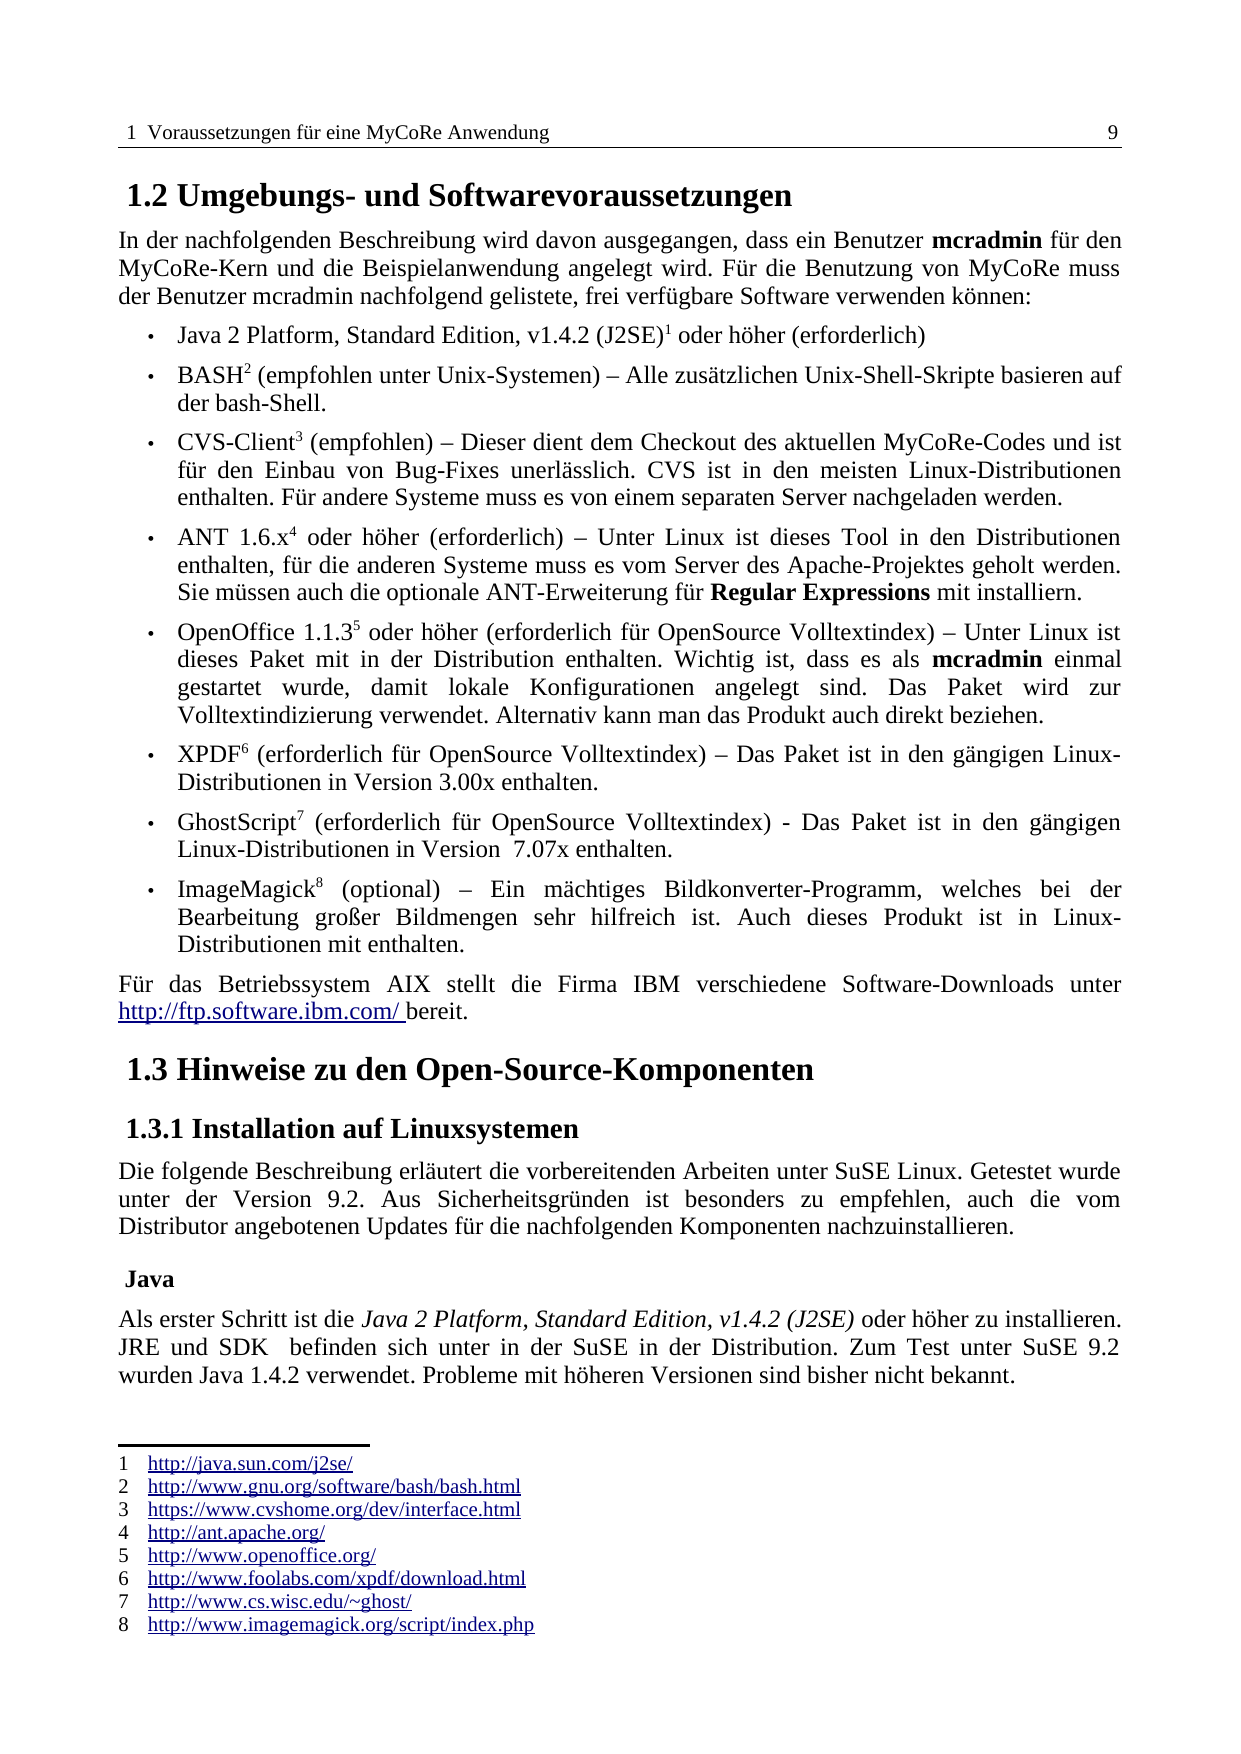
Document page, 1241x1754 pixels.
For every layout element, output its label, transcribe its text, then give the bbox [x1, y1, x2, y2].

list http://java.sun.com/j2se/ [118, 1452, 1122, 1474]
list Java 2 Platform, Standard Edition, v1.4.2 (J2SE) oder höher (erforderlich) [118, 321, 1122, 349]
list CVS-Client (empfohlen) – Dieser dient dem Checkout des aktuellen MyCoRe-Codes und ist für den Einbau von Bug-Fixes unerlässlich. CVS ist in den meisten Linux-Distributionen enthalten. Für andere Systeme muss es von einem separaten Server nachgeladen werden. [118, 428, 1122, 511]
subtitle Hinweise zu den Open-Source-Komponenten [118, 1050, 1122, 1087]
list GhostScript (erforderlich für OpenSource Volltextindex) - Das Paket ist in den gängigen Linux-Distributionen in Version 7.07x enthalten. [118, 808, 1122, 863]
list ANT 1.6.x oder höher (erforderlich) – Unter Linux ist dieses Tool in den Distributionen enthalten, für die anderen Systeme muss es vom Server des Apache-Projektes geholt werden. Sie müssen auch die optionale ANT-Erweiterung für Regular Expressions mit installiern. [118, 523, 1122, 606]
subtitle Installation auf Linuxsystemen [118, 1112, 1122, 1144]
text Die folgende Beschreibung erläutert die vorbereitenden Arbeiten unter SuSE Linux. Getestet wurde unter der Version 9.2. Aus Sicherheitsgründen ist besonders zu empfehlen, auch die vom Distributor angebotenen Updates für die nachfolgenden Komponenten nachzuinstallieren. [118, 1157, 1122, 1240]
list http://ant.apache.org/ [118, 1521, 1122, 1544]
list https://www.cvshome.org/dev/interface.html [118, 1498, 1122, 1521]
list http://www.cs.wisc.edu/~ghost/ [118, 1590, 1122, 1613]
list http://www.imagemagick.org/script/index.php [118, 1613, 1122, 1636]
list XPDF (erforderlich für OpenSource Volltextindex) – Das Paket ist in den gängigen Linux-Distributionen in Version 3.00x enthalten. [118, 741, 1122, 796]
list http://www.foolabs.com/xpdf/download.html [118, 1567, 1122, 1590]
list http://www.openoffice.org/ [118, 1544, 1122, 1567]
text In der nachfolgenden Beschreibung wird davon ausgegangen, dass ein Benutzer mcradmin für den MyCoRe-Kern und die Beispielanwendung angelegt wird. Für die Benutzung von MyCoRe muss der Benutzer mcradmin nachfolgend gelistete, frei verfügbare Software verwenden können: [118, 227, 1122, 310]
list BASH (empfohlen unter Unix-Systemen) – Alle zusätzlichen Unix-Shell-Skripte basieren auf der bash-Shell. [118, 361, 1122, 416]
list http://www.gnu.org/software/bash/bash.html [118, 1474, 1122, 1498]
subtitle Umgebungs- und Softwarevoraussetzungen [118, 177, 1122, 214]
list OpenOffice 1.1.3 oder höher (erforderlich für OpenSource Volltextindex) – Unter Linux ist dieses Paket mit in der Distribution enthalten. Wichtig ist, dass es als mcradmin einmal gestartet wurde, damit lokale Konfigurationen angelegt sind. Das Paket wird zur Volltextindizierung verwendet. Alternativ kann man das Produkt auch direkt beziehen. [118, 618, 1122, 729]
list ImageMagick (optional) – Ein mächtiges Bildkonverter-Programm, welches bei der Bearbeitung großer Bildmengen sehr hilfreich ist. Auch dieses Produkt ist in Linux-Distributionen mit enthalten. [118, 875, 1122, 958]
subtitle Java [118, 1265, 1122, 1293]
text Für das Betriebssystem AIX stellt die Firma IBM verschiedene Software-Downloads unter http://ftp.software.ibm.com/ bereit. [118, 970, 1122, 1025]
text Als erster Schritt ist die Java 2 Platform, Standard Edition, v1.4.2 (J2SE) oder höher zu installieren. JRE und SDK befinden sich unter in der SuSE in der Distribution. Zum Test unter SuSE 9.2 wurden Java 1.4.2 verwendet. Probleme mit höheren Versionen sind bisher nicht bekannt. [118, 1305, 1122, 1388]
